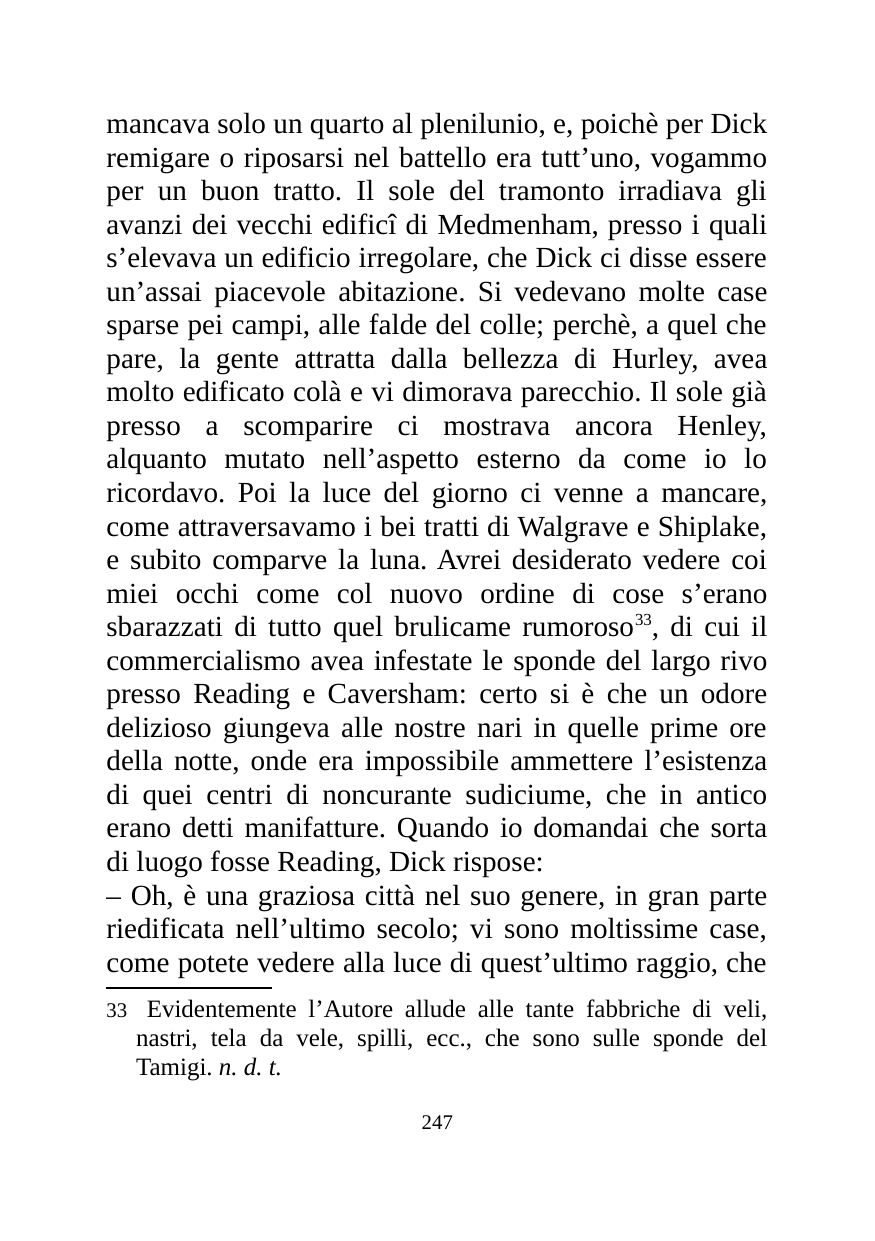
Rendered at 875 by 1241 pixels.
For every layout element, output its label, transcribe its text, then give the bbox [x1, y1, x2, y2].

text – Oh, è una graziosa città nel suo genere, in gran parte riedificata nell’ultimo secolo; vi sono moltissime case, come potete vedere alla luce di quest’ultimo raggio, che [106, 878, 768, 978]
text Evidentemente l’Autore allude alle tante fabbriche di veli, nastri, tela da vele, spilli, ecc., che sono sulle sponde del Tamigi. n. d. t. [106, 994, 768, 1080]
text mancava solo un quarto al plenilunio, e, poichè per Dick remigare o riposarsi nel battello era tutt’uno, vogammo per un buon tratto. Il sole del tramonto irradiava gli avanzi dei vecchi edificî di Medmenham, presso i quali s’elevava un edificio irregolare, che Dick ci disse essere un’assai piacevole abitazione. Si vedevano molte case sparse pei campi, alle falde del colle; perchè, a quel che pare, la gente attratta dalla bellezza di Hurley, avea molto edificato colà e vi dimorava parecchio. Il sole già presso a scomparire ci mostrava ancora Henley, alquanto mutato nell’aspetto esterno da come io lo ricordavo. Poi la luce del giorno ci venne a mancare, come attraversavamo i bei tratti di Walgrave e Shiplake, e subito comparve la luna. Avrei desiderato vedere coi miei occhi come col nuovo ordine di cose s’erano sbarazzati di tutto quel brulicame rumoroso, di cui il commercialismo avea infestate le sponde del largo rivo presso Reading e Caversham: certo si è che un odore delizioso giungeva alle nostre nari in quelle prime ore della notte, onde era impossibile ammettere l’esistenza di quei centri di noncurante sudiciume, che in antico erano detti manifatture. Quando io domandai che sorta di luogo fosse Reading, Dick rispose: [106, 106, 768, 878]
